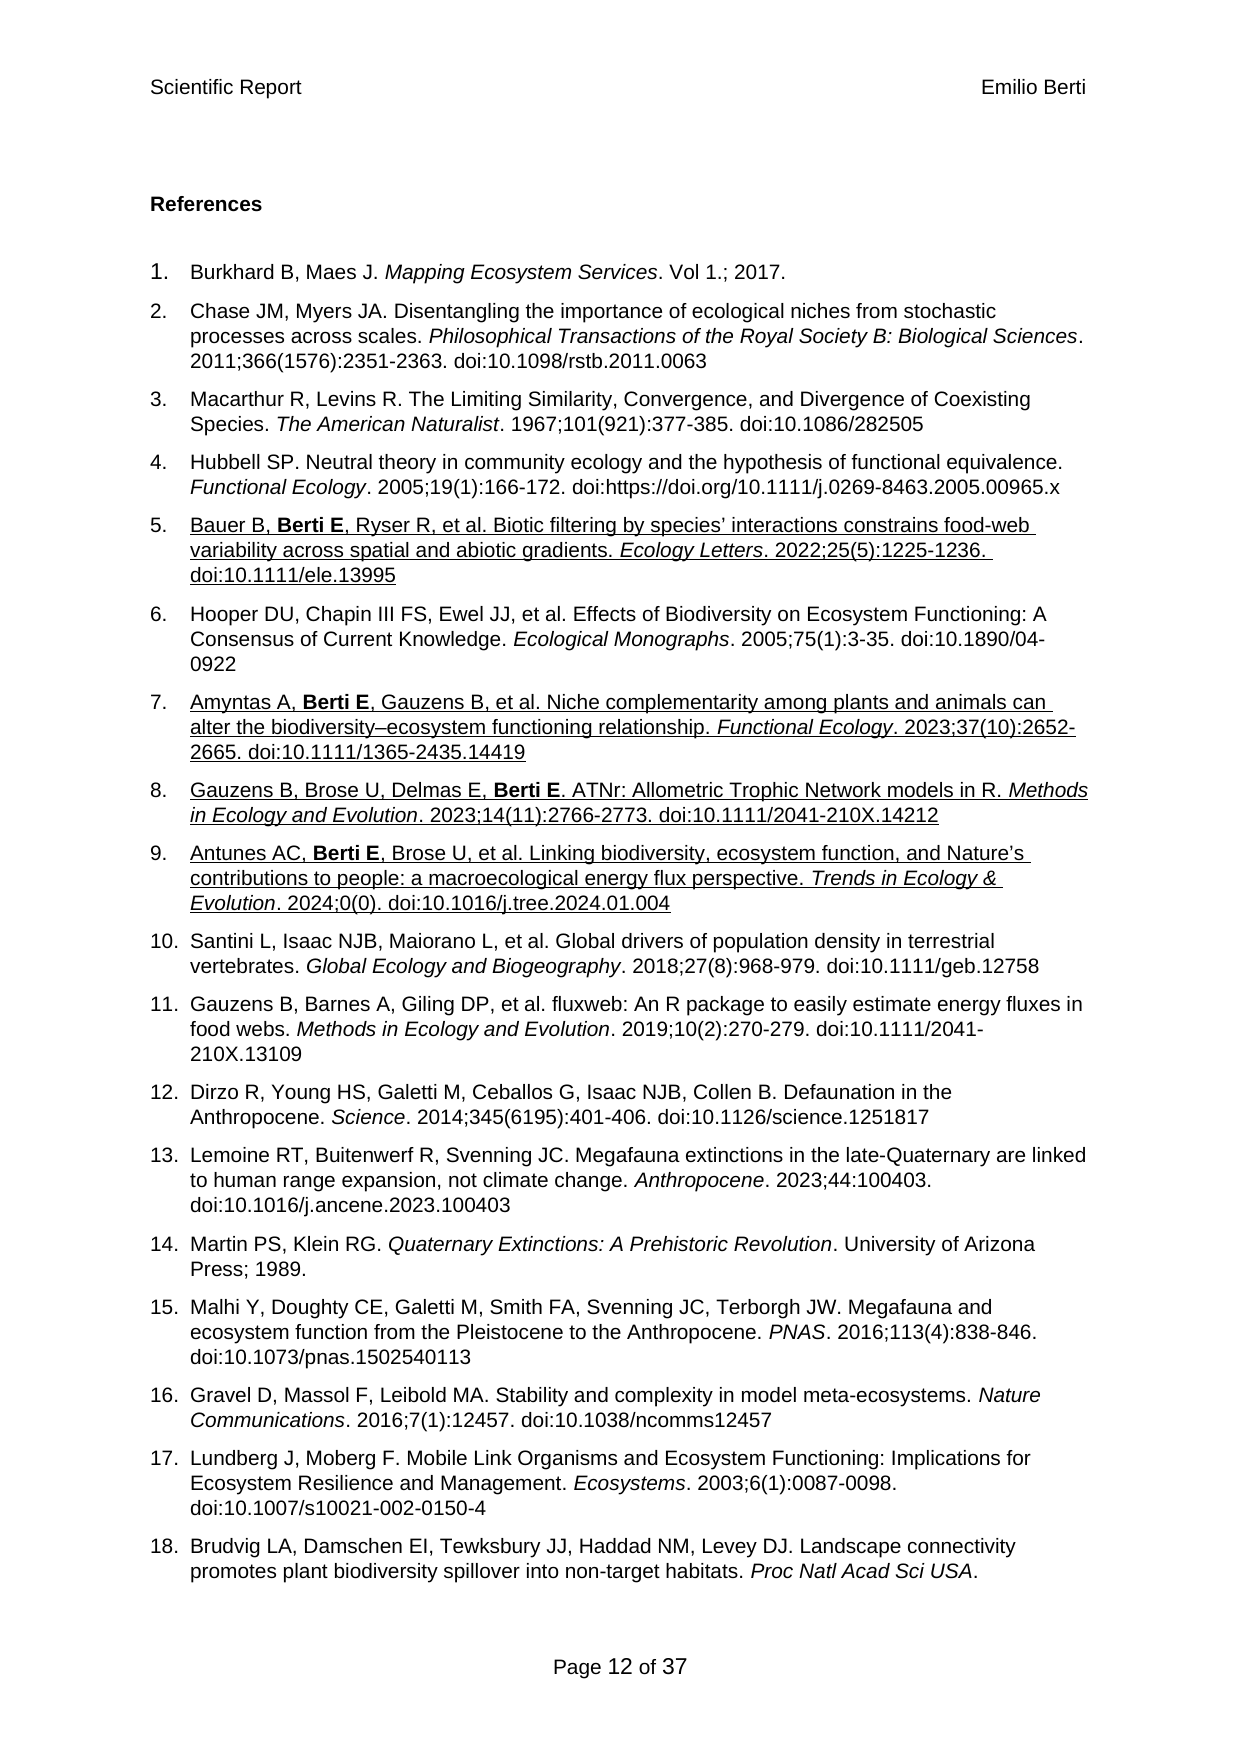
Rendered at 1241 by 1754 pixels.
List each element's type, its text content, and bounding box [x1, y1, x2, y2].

subtitle References [150, 192, 1090, 216]
text 2. Chase JM, Myers JA. Disentangling the importance of ecological niches from stochastic processes across scales. Philosophical Transactions of the Royal Society B: Biological Sciences. 2011;366(1576):2351-2363. doi:10.1098/rstb.2011.0063 [150, 298, 1090, 373]
text 10. Santini L, Isaac NJB, Maiorano L, et al. Global drivers of population density in terrestrial vertebrates. Global Ecology and Biogeography. 2018;27(8):968-979. doi:10.1111/geb.12758 [150, 928, 1090, 978]
text 4. Hubbell SP. Neutral theory in community ecology and the hypothesis of functional equivalence. Functional Ecology. 2005;19(1):166-172. doi:https://doi.org/10.1111/j.0269-8463.2005.00965.x [150, 449, 1090, 499]
text 12. Dirzo R, Young HS, Galetti M, Ceballos G, Isaac NJB, Collen B. Defaunation in the Anthropocene. Science. 2014;345(6195):401-406. doi:10.1126/science.1251817 [150, 1079, 1090, 1129]
text 7. Amyntas A, Berti E, Gauzens B, et al. Niche complementarity among plants and animals can alter the biodiversity–ecosystem functioning relationship. Functional Ecology. 2023;37(10):2652-2665. doi:10.1111/1365-2435.14419 [150, 688, 1090, 763]
text 3. Macarthur R, Levins R. The Limiting Similarity, Convergence, and Divergence of Coexisting Species. The American Naturalist. 1967;101(921):377-385. doi:10.1086/282505 [150, 386, 1090, 436]
text 8. Gauzens B, Brose U, Delmas E, Berti E. ATNr: Allometric Trophic Network models in R. Methods in Ecology and Evolution. 2023;14(11):2766-2773. doi:10.1111/2041-210X.14212 [150, 777, 1090, 827]
text 14. Martin PS, Klein RG. Quaternary Extinctions: A Prehistoric Revolution. University of Arizona Press; 1989. [150, 1230, 1090, 1280]
text 18. Brudvig LA, Damschen EI, Tewksbury JJ, Haddad NM, Levey DJ. Landscape connectivity promotes plant biodiversity spillover into non-target habitats. Proc Natl Acad Sci USA. [150, 1533, 1090, 1583]
text 6. Hooper DU, Chapin III FS, Ewel JJ, et al. Effects of Biodiversity on Ecosystem Functioning: A Consensus of Current Knowledge. Ecological Monographs. 2005;75(1):3-35. doi:10.1890/04-0922 [150, 600, 1090, 675]
text 13. Lemoine RT, Buitenwerf R, Svenning JC. Megafauna extinctions in the late-Quaternary are linked to human range expansion, not climate change. Anthropocene. 2023;44:100403. doi:10.1016/j.ancene.2023.100403 [150, 1142, 1090, 1217]
text 1. Burkhard B, Maes J. Mapping Ecosystem Services. Vol 1.; 2017. [150, 258, 1090, 285]
text 11. Gauzens B, Barnes A, Giling DP, et al. fluxweb: An R package to easily estimate energy fluxes in food webs. Methods in Ecology and Evolution. 2019;10(2):270-279. doi:10.1111/2041-210X.13109 [150, 991, 1090, 1066]
text 9. Antunes AC, Berti E, Brose U, et al. Linking biodiversity, ecosystem function, and Nature’s contributions to people: a macroecological energy flux perspective. Trends in Ecology & Evolution. 2024;0(0). doi:10.1016/j.tree.2024.01.004 [150, 840, 1090, 915]
text 16. Gravel D, Massol F, Leibold MA. Stability and complexity in model meta-ecosystems. Nature Communications. 2016;7(1):12457. doi:10.1038/ncomms12457 [150, 1382, 1090, 1432]
text 5. Bauer B, Berti E, Ryser R, et al. Biotic filtering by species’ interactions constrains food-web variability across spatial and abiotic gradients. Ecology Letters. 2022;25(5):1225-1236. doi:10.1111/ele.13995 [150, 512, 1090, 587]
text 15. Malhi Y, Doughty CE, Galetti M, Smith FA, Svenning JC, Terborgh JW. Megafauna and ecosystem function from the Pleistocene to the Anthropocene. PNAS. 2016;113(4):838-846. doi:10.1073/pnas.1502540113 [150, 1293, 1090, 1368]
text 17. Lundberg J, Moberg F. Mobile Link Organisms and Ecosystem Functioning: Implications for Ecosystem Resilience and Management. Ecosystems. 2003;6(1):0087-0098. doi:10.1007/s10021-002-0150-4 [150, 1445, 1090, 1520]
